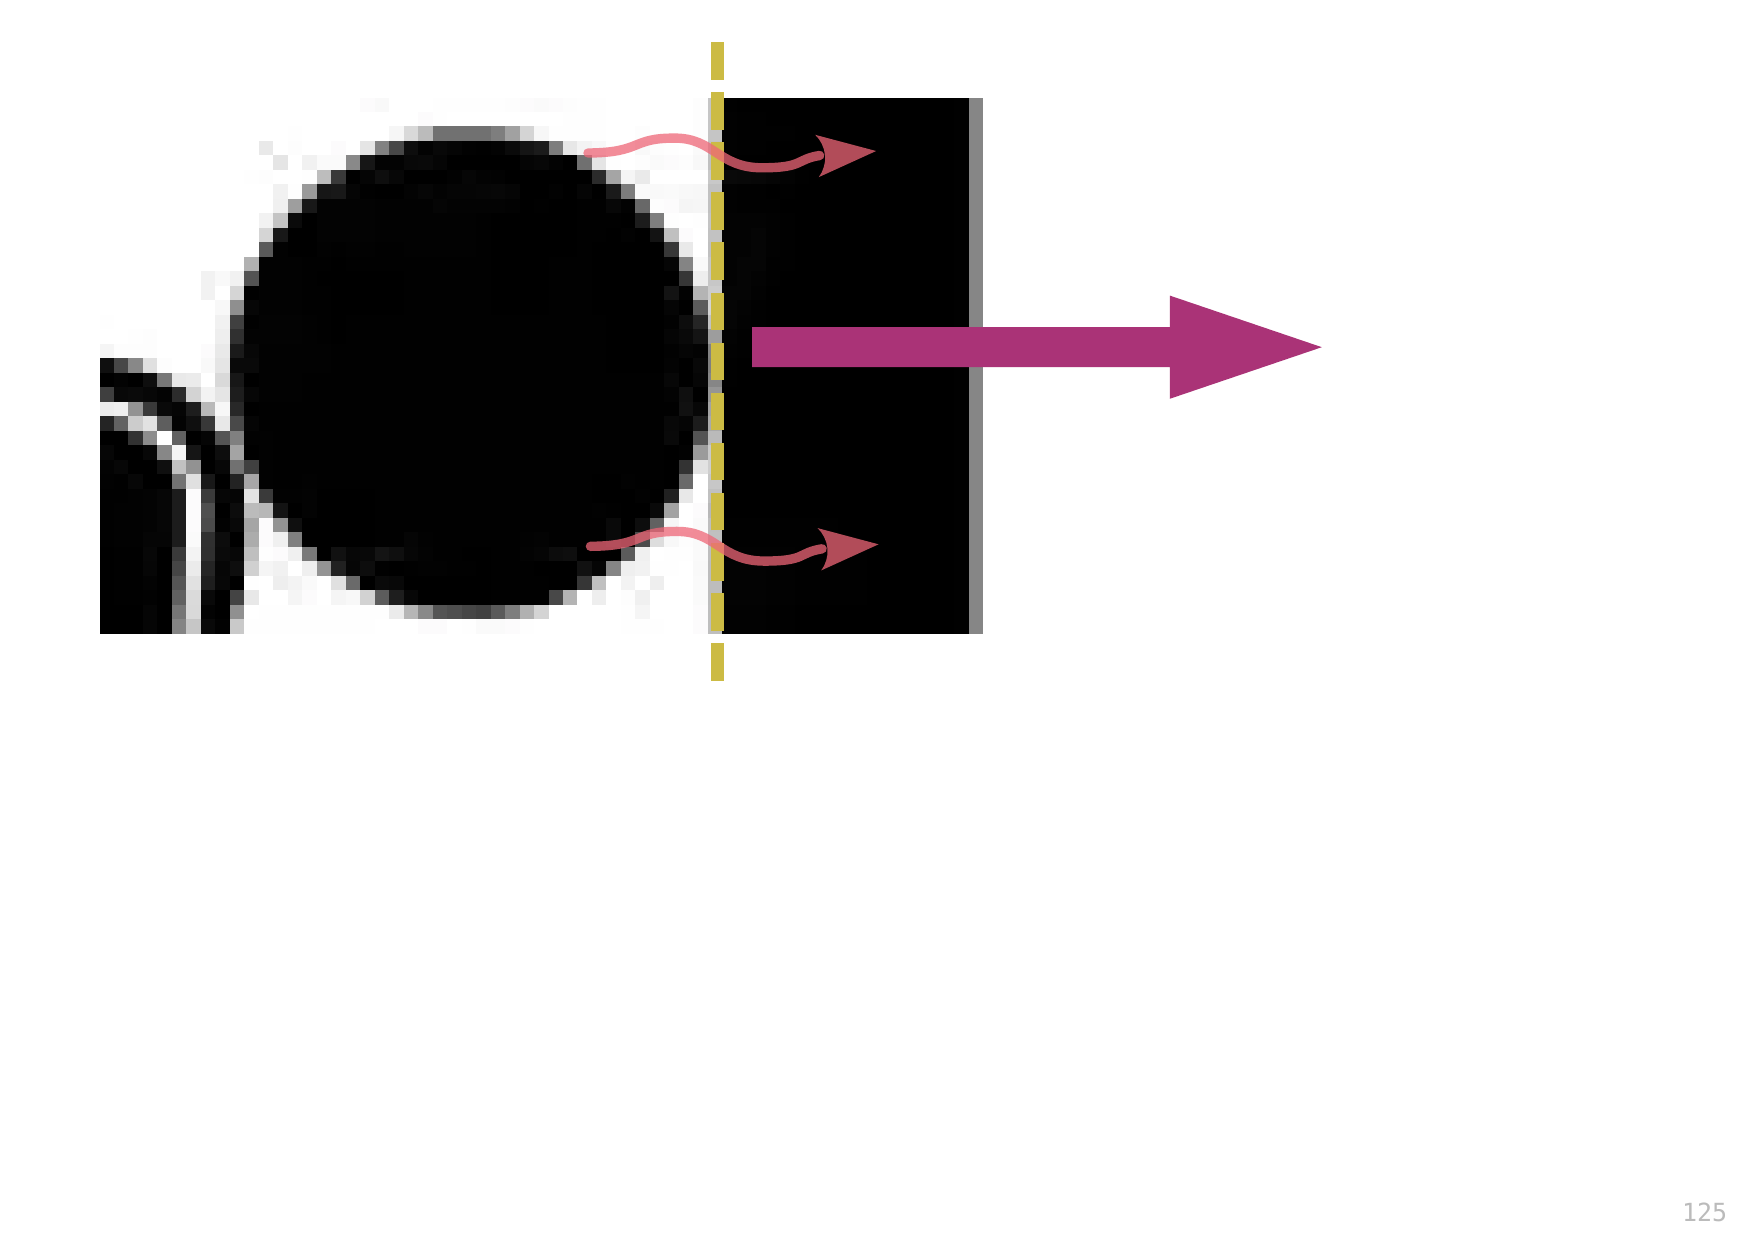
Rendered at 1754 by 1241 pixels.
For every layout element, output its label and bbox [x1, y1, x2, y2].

text_box [752, 295, 1322, 399]
picture [100, 98, 998, 634]
